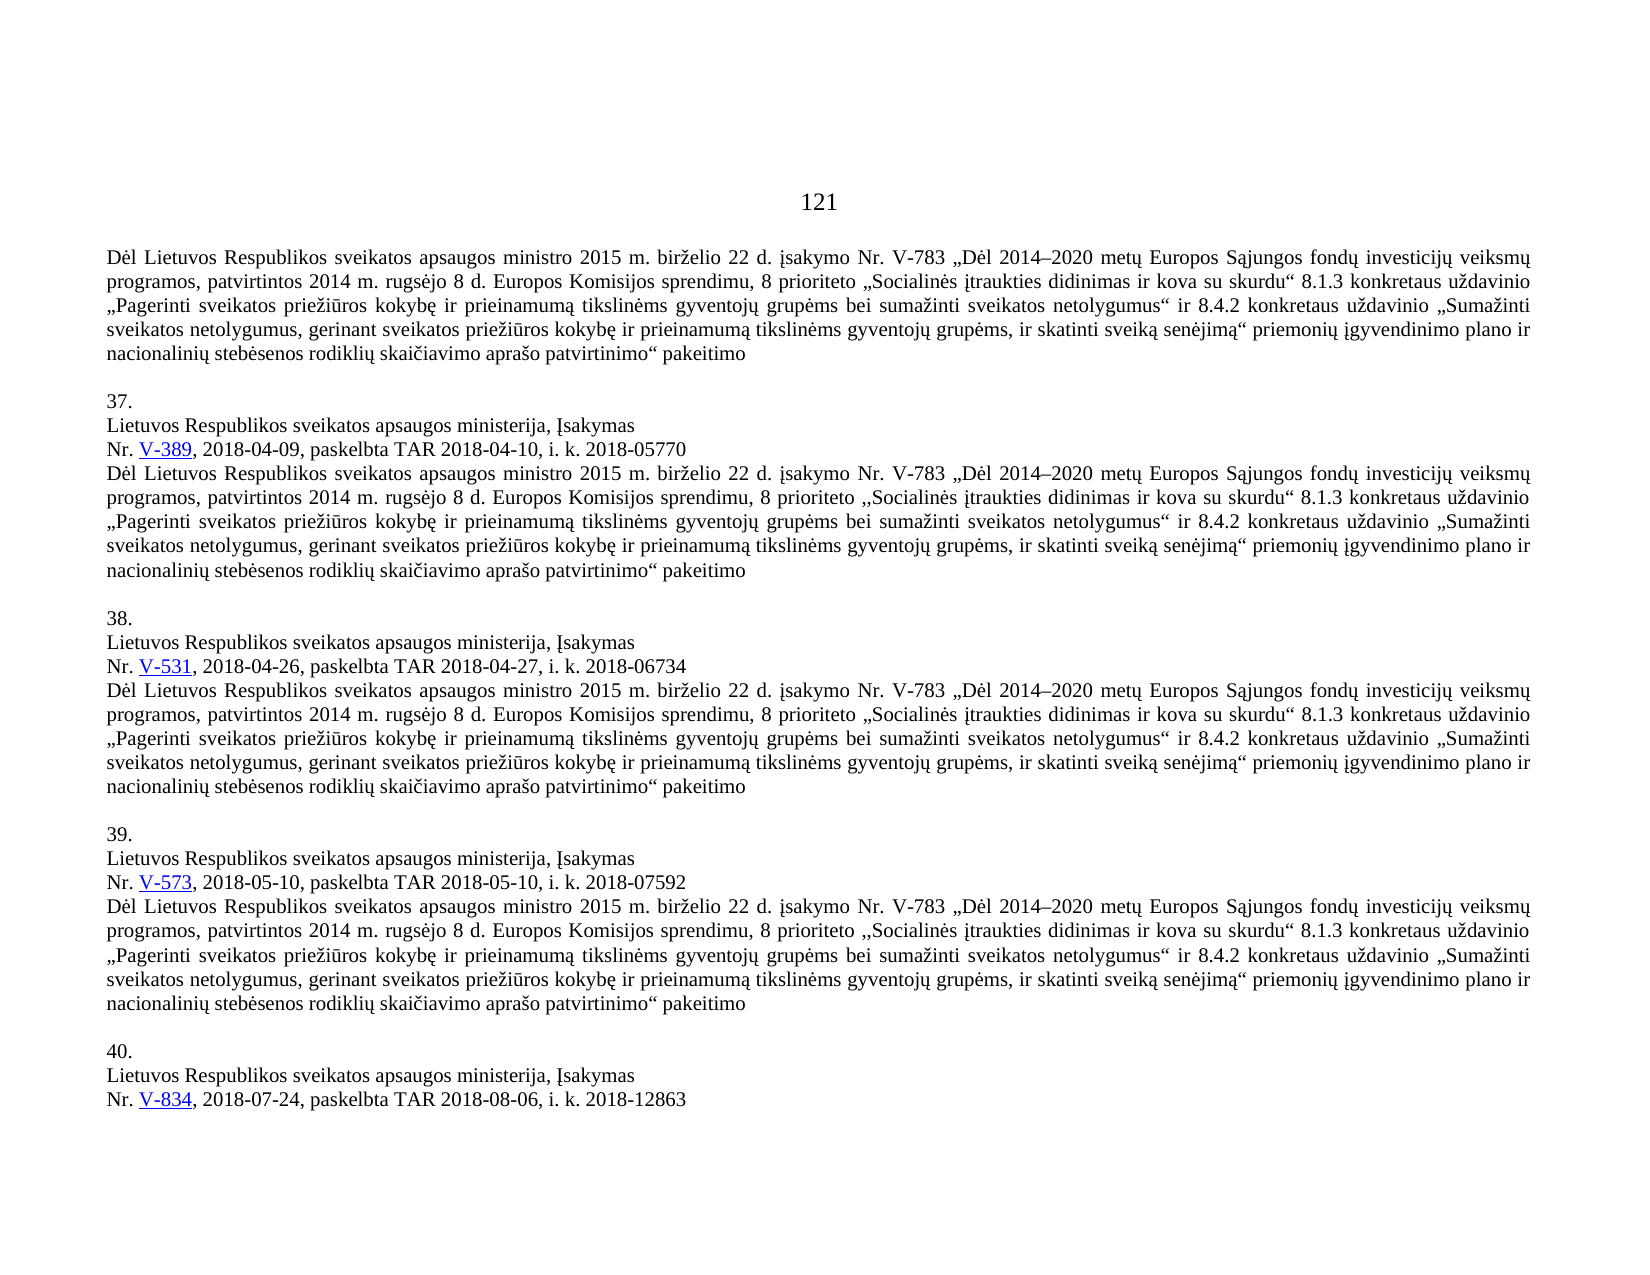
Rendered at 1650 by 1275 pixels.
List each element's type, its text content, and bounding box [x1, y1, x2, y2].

text Nr. V-834, 2018-07-24, paskelbta TAR 2018-08-06, i. k. 2018-12863 [106, 1087, 1532, 1111]
text 37. [106, 389, 1532, 413]
text 40. [106, 1039, 1532, 1063]
text Nr. V-389, 2018-04-09, paskelbta TAR 2018-04-10, i. k. 2018-05770 [106, 437, 1532, 461]
text Dėl Lietuvos Respublikos sveikatos apsaugos ministro 2015 m. birželio 22 d. įsakymo Nr. V-783 „Dėl 2014–2020 metų Europos Sąjungos fondų investicijų veiksmų programos, patvirtintos 2014 m. rugsėjo 8 d. Europos Komisijos sprendimu, 8 prioriteto „Socialinės įtraukties didinimas ir kova su skurdu“ 8.1.3 konkretaus uždavinio „Pagerinti sveikatos priežiūros kokybę ir prieinamumą tikslinėms gyventojų grupėms bei sumažinti sveikatos netolygumus“ ir 8.4.2 konkretaus uždavinio „Sumažinti sveikatos netolygumus, gerinant sveikatos priežiūros kokybę ir prieinamumą tikslinėms gyventojų grupėms, ir skatinti sveiką senėjimą“ priemonių įgyvendinimo plano ir nacionalinių stebėsenos rodiklių skaičiavimo aprašo patvirtinimo“ pakeitimo [106, 245, 1532, 365]
text Dėl Lietuvos Respublikos sveikatos apsaugos ministro 2015 m. birželio 22 d. įsakymo Nr. V-783 „Dėl 2014–2020 metų Europos Sąjungos fondų investicijų veiksmų programos, patvirtintos 2014 m. rugsėjo 8 d. Europos Komisijos sprendimu, 8 prioriteto „Socialinės įtraukties didinimas ir kova su skurdu“ 8.1.3 konkretaus uždavinio „Pagerinti sveikatos priežiūros kokybę ir prieinamumą tikslinėms gyventojų grupėms bei sumažinti sveikatos netolygumus“ ir 8.4.2 konkretaus uždavinio „Sumažinti sveikatos netolygumus, gerinant sveikatos priežiūros kokybę ir prieinamumą tikslinėms gyventojų grupėms, ir skatinti sveiką senėjimą“ priemonių įgyvendinimo plano ir nacionalinių stebėsenos rodiklių skaičiavimo aprašo patvirtinimo“ pakeitimo [106, 678, 1532, 798]
text Lietuvos Respublikos sveikatos apsaugos ministerija, Įsakymas [106, 413, 1532, 437]
text Nr. V-531, 2018-04-26, paskelbta TAR 2018-04-27, i. k. 2018-06734 [106, 654, 1532, 678]
text 38. [106, 606, 1532, 630]
text Nr. V-573, 2018-05-10, paskelbta TAR 2018-05-10, i. k. 2018-07592 [106, 870, 1532, 894]
text Lietuvos Respublikos sveikatos apsaugos ministerija, Įsakymas [106, 846, 1532, 870]
text 39. [106, 822, 1532, 846]
text Dėl Lietuvos Respublikos sveikatos apsaugos ministro 2015 m. birželio 22 d. įsakymo Nr. V-783 „Dėl 2014–2020 metų Europos Sąjungos fondų investicijų veiksmų programos, patvirtintos 2014 m. rugsėjo 8 d. Europos Komisijos sprendimu, 8 prioriteto ,,Socialinės įtraukties didinimas ir kova su skurdu“ 8.1.3 konkretaus uždavinio „Pagerinti sveikatos priežiūros kokybę ir prieinamumą tikslinėms gyventojų grupėms bei sumažinti sveikatos netolygumus“ ir 8.4.2 konkretaus uždavinio „Sumažinti sveikatos netolygumus, gerinant sveikatos priežiūros kokybę ir prieinamumą tikslinėms gyventojų grupėms, ir skatinti sveiką senėjimą“ priemonių įgyvendinimo plano ir nacionalinių stebėsenos rodiklių skaičiavimo aprašo patvirtinimo“ pakeitimo [106, 894, 1532, 1015]
text Lietuvos Respublikos sveikatos apsaugos ministerija, Įsakymas [106, 630, 1532, 654]
text Dėl Lietuvos Respublikos sveikatos apsaugos ministro 2015 m. birželio 22 d. įsakymo Nr. V-783 „Dėl 2014–2020 metų Europos Sąjungos fondų investicijų veiksmų programos, patvirtintos 2014 m. rugsėjo 8 d. Europos Komisijos sprendimu, 8 prioriteto ,,Socialinės įtraukties didinimas ir kova su skurdu“ 8.1.3 konkretaus uždavinio „Pagerinti sveikatos priežiūros kokybę ir prieinamumą tikslinėms gyventojų grupėms bei sumažinti sveikatos netolygumus“ ir 8.4.2 konkretaus uždavinio „Sumažinti sveikatos netolygumus, gerinant sveikatos priežiūros kokybę ir prieinamumą tikslinėms gyventojų grupėms, ir skatinti sveiką senėjimą“ priemonių įgyvendinimo plano ir nacionalinių stebėsenos rodiklių skaičiavimo aprašo patvirtinimo“ pakeitimo [106, 461, 1532, 582]
text Lietuvos Respublikos sveikatos apsaugos ministerija, Įsakymas [106, 1063, 1532, 1087]
